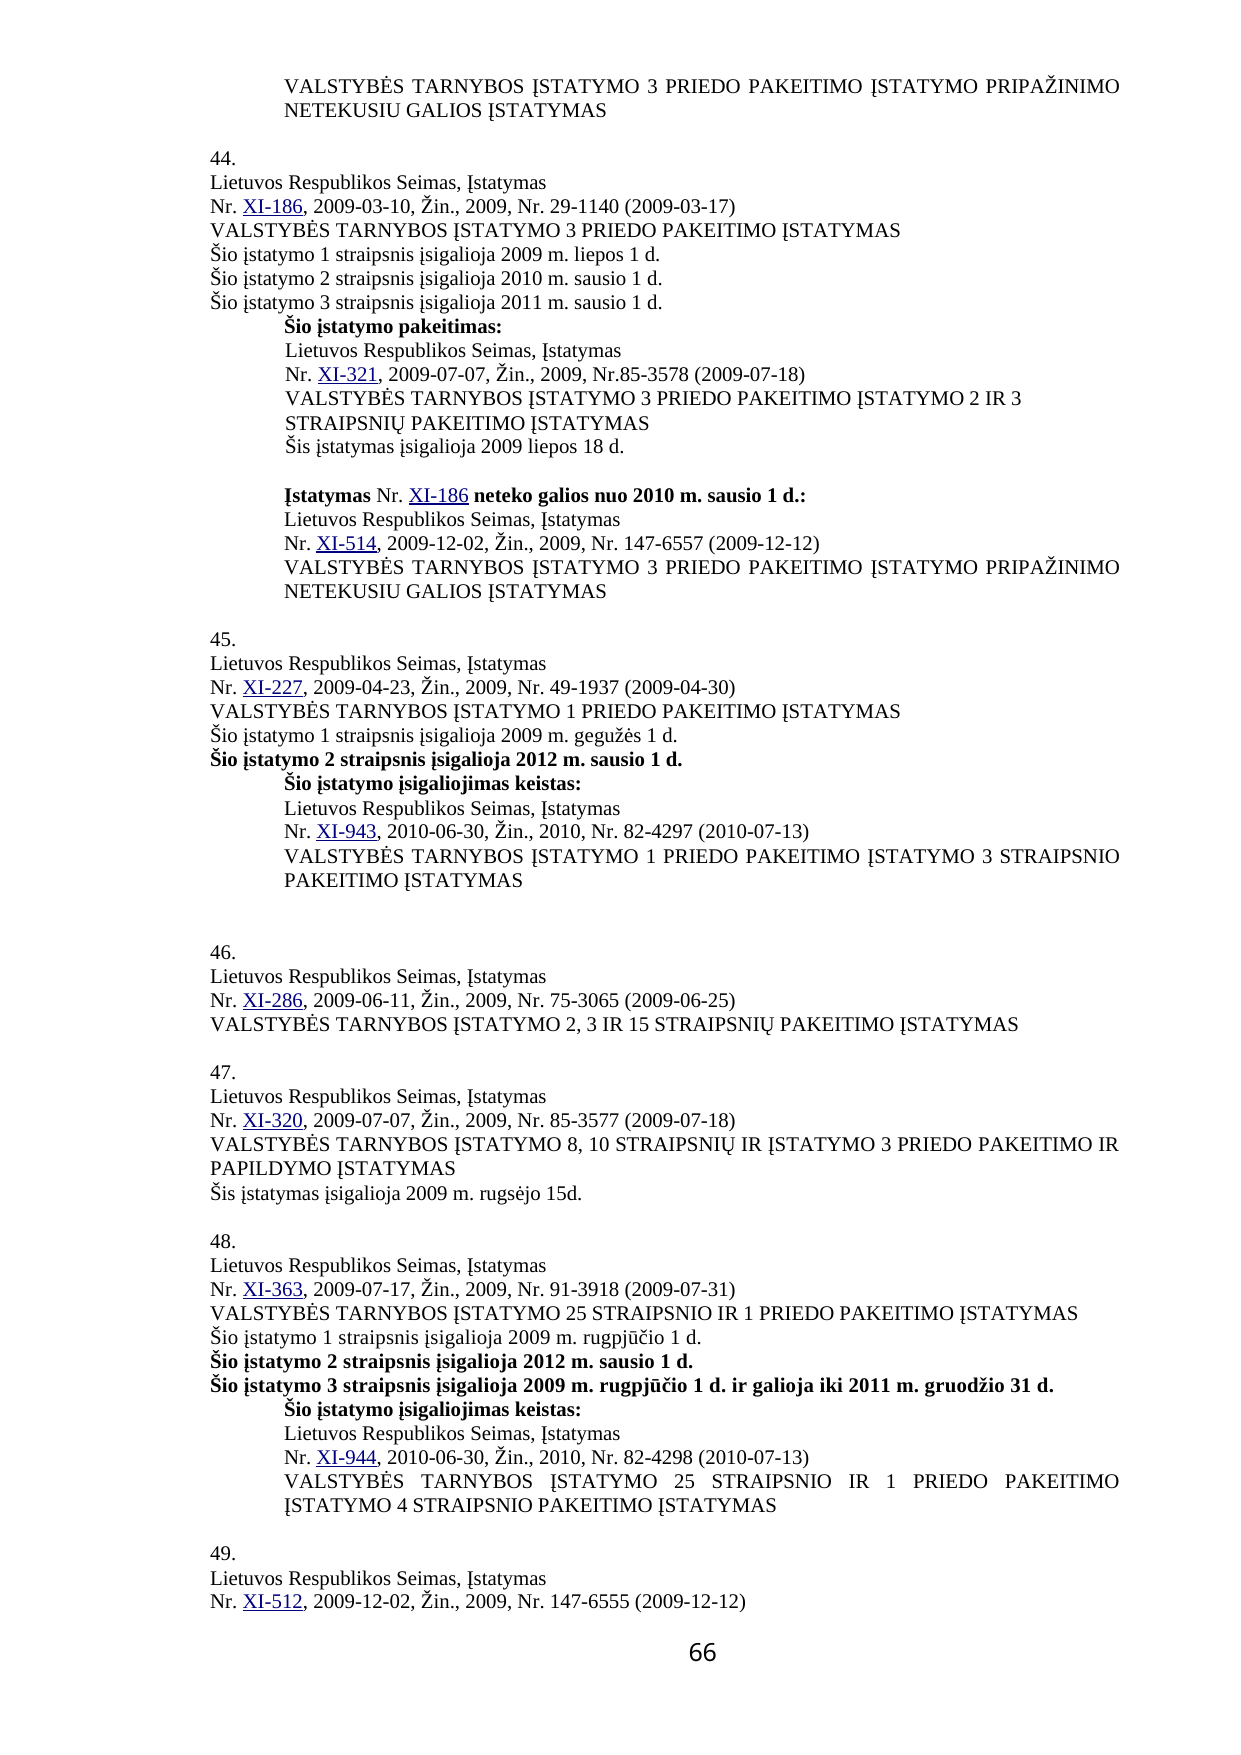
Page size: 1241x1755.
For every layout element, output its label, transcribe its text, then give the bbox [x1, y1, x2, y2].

text Lietuvos Respublikos Seimas, Įstatymas [210, 651, 1120, 675]
text Lietuvos Respublikos Seimas, Įstatymas [210, 795, 1120, 819]
text 46. [210, 940, 1120, 964]
text 47. [210, 1060, 1120, 1084]
text VALSTYBĖS TARNYBOS ĮSTATYMO 1 PRIEDO PAKEITIMO ĮSTATYMO 3 STRAIPSNIO PAKEITIMO ĮSTATYMAS [284, 843, 1120, 892]
text Šio įstatymo įsigaliojimas keistas: [210, 771, 1120, 795]
text Šio įstatymo 2 straipsnis įsigalioja 2010 m. sausio 1 d. [210, 266, 1120, 290]
text VALSTYBĖS TARNYBOS ĮSTATYMO 25 STRAIPSNIO IR 1 PRIEDO PAKEITIMO ĮSTATYMAS [210, 1301, 1120, 1325]
text Nr. XI-320, 2009-07-07, Žin., 2009, Nr. 85-3577 (2009-07-18) [210, 1108, 1120, 1132]
text 44. [210, 146, 1120, 170]
text 49. [210, 1541, 1120, 1565]
text Šio įstatymo įsigaliojimas keistas: [210, 1397, 1120, 1421]
text Nr. XI-944, 2010-06-30, Žin., 2010, Nr. 82-4298 (2010-07-13) [210, 1445, 1120, 1469]
text Nr. XI-321, 2009-07-07, Žin., 2009, Nr.85-3578 (2009-07-18) [210, 362, 1120, 386]
text VALSTYBĖS TARNYBOS ĮSTATYMO 3 PRIEDO PAKEITIMO ĮSTATYMO PRIPAŽINIMO NETEKUSIU GALIOS ĮSTATYMAS [284, 555, 1120, 603]
text Nr. XI-363, 2009-07-17, Žin., 2009, Nr. 91-3918 (2009-07-31) [210, 1277, 1120, 1301]
text VALSTYBĖS TARNYBOS ĮSTATYMO 3 PRIEDO PAKEITIMO ĮSTATYMO 2 IR 3 STRAIPSNIŲ PAKEITIMO ĮSTATYMAS [285, 386, 1120, 434]
text VALSTYBĖS TARNYBOS ĮSTATYMO 3 PRIEDO PAKEITIMO ĮSTATYMAS [210, 218, 1120, 242]
text Šio įstatymo 2 straipsnis įsigalioja 2012 m. sausio 1 d. [210, 1349, 1120, 1373]
text Nr. XI-512, 2009-12-02, Žin., 2009, Nr. 147-6555 (2009-12-12) [210, 1589, 1120, 1613]
text Lietuvos Respublikos Seimas, Įstatymas [210, 1253, 1120, 1277]
text VALSTYBĖS TARNYBOS ĮSTATYMO 2, 3 IR 15 STRAIPSNIŲ PAKEITIMO ĮSTATYMAS [210, 1012, 1120, 1036]
text Šio įstatymo 1 straipsnis įsigalioja 2009 m. liepos 1 d. [210, 242, 1120, 266]
text Šis įstatymas įsigalioja 2009 liepos 18 d. [285, 434, 1120, 458]
text Lietuvos Respublikos Seimas, Įstatymas [210, 1565, 1120, 1589]
text Lietuvos Respublikos Seimas, Įstatymas [210, 170, 1120, 194]
text Šio įstatymo 3 straipsnis įsigalioja 2011 m. sausio 1 d. [210, 290, 1120, 314]
text VALSTYBĖS TARNYBOS ĮSTATYMO 3 PRIEDO PAKEITIMO ĮSTATYMO PRIPAŽINIMO NETEKUSIU GALIOS ĮSTATYMAS [284, 73, 1120, 122]
text Lietuvos Respublikos Seimas, Įstatymas [210, 1421, 1120, 1445]
text Nr. XI-227, 2009-04-23, Žin., 2009, Nr. 49-1937 (2009-04-30) [210, 675, 1120, 699]
text VALSTYBĖS TARNYBOS ĮSTATYMO 8, 10 STRAIPSNIŲ IR ĮSTATYMO 3 PRIEDO PAKEITIMO IR PAPILDYMO ĮSTATYMAS [210, 1132, 1120, 1180]
text 45. [210, 627, 1120, 651]
text VALSTYBĖS TARNYBOS ĮSTATYMO 25 STRAIPSNIO IR 1 PRIEDO PAKEITIMO ĮSTATYMO 4 STRAIPSNIO PAKEITIMO ĮSTATYMAS [284, 1469, 1120, 1517]
text Šio įstatymo 3 straipsnis įsigalioja 2009 m. rugpjūčio 1 d. ir galioja iki 2011 m. gruodžio 31 d. [210, 1373, 1120, 1397]
text Įstatymas Nr. XI-186 neteko galios nuo 2010 m. sausio 1 d.: [210, 483, 1120, 507]
text Šio įstatymo 1 straipsnis įsigalioja 2009 m. rugpjūčio 1 d. [210, 1325, 1120, 1349]
text Lietuvos Respublikos Seimas, Įstatymas [210, 507, 1120, 531]
text Lietuvos Respublikos Seimas, Įstatymas [210, 338, 1120, 362]
text Šio įstatymo pakeitimas: [210, 314, 1120, 338]
text Nr. XI-514, 2009-12-02, Žin., 2009, Nr. 147-6557 (2009-12-12) [210, 531, 1120, 555]
text Šio įstatymo 1 straipsnis įsigalioja 2009 m. gegužės 1 d. [210, 723, 1121, 747]
text Nr. XI-186, 2009-03-10, Žin., 2009, Nr. 29-1140 (2009-03-17) [210, 194, 1120, 218]
text Lietuvos Respublikos Seimas, Įstatymas [210, 1084, 1120, 1108]
text Lietuvos Respublikos Seimas, Įstatymas [210, 964, 1120, 988]
text 48. [210, 1228, 1120, 1253]
text Šis įstatymas įsigalioja 2009 m. rugsėjo 15d. [210, 1180, 1120, 1204]
text Šio įstatymo 2 straipsnis įsigalioja 2012 m. sausio 1 d. [210, 747, 1121, 771]
text VALSTYBĖS TARNYBOS ĮSTATYMO 1 PRIEDO PAKEITIMO ĮSTATYMAS [210, 699, 1120, 723]
text Nr. XI-286, 2009-06-11, Žin., 2009, Nr. 75-3065 (2009-06-25) [210, 988, 1120, 1012]
text Nr. XI-943, 2010-06-30, Žin., 2010, Nr. 82-4297 (2010-07-13) [210, 819, 1120, 843]
